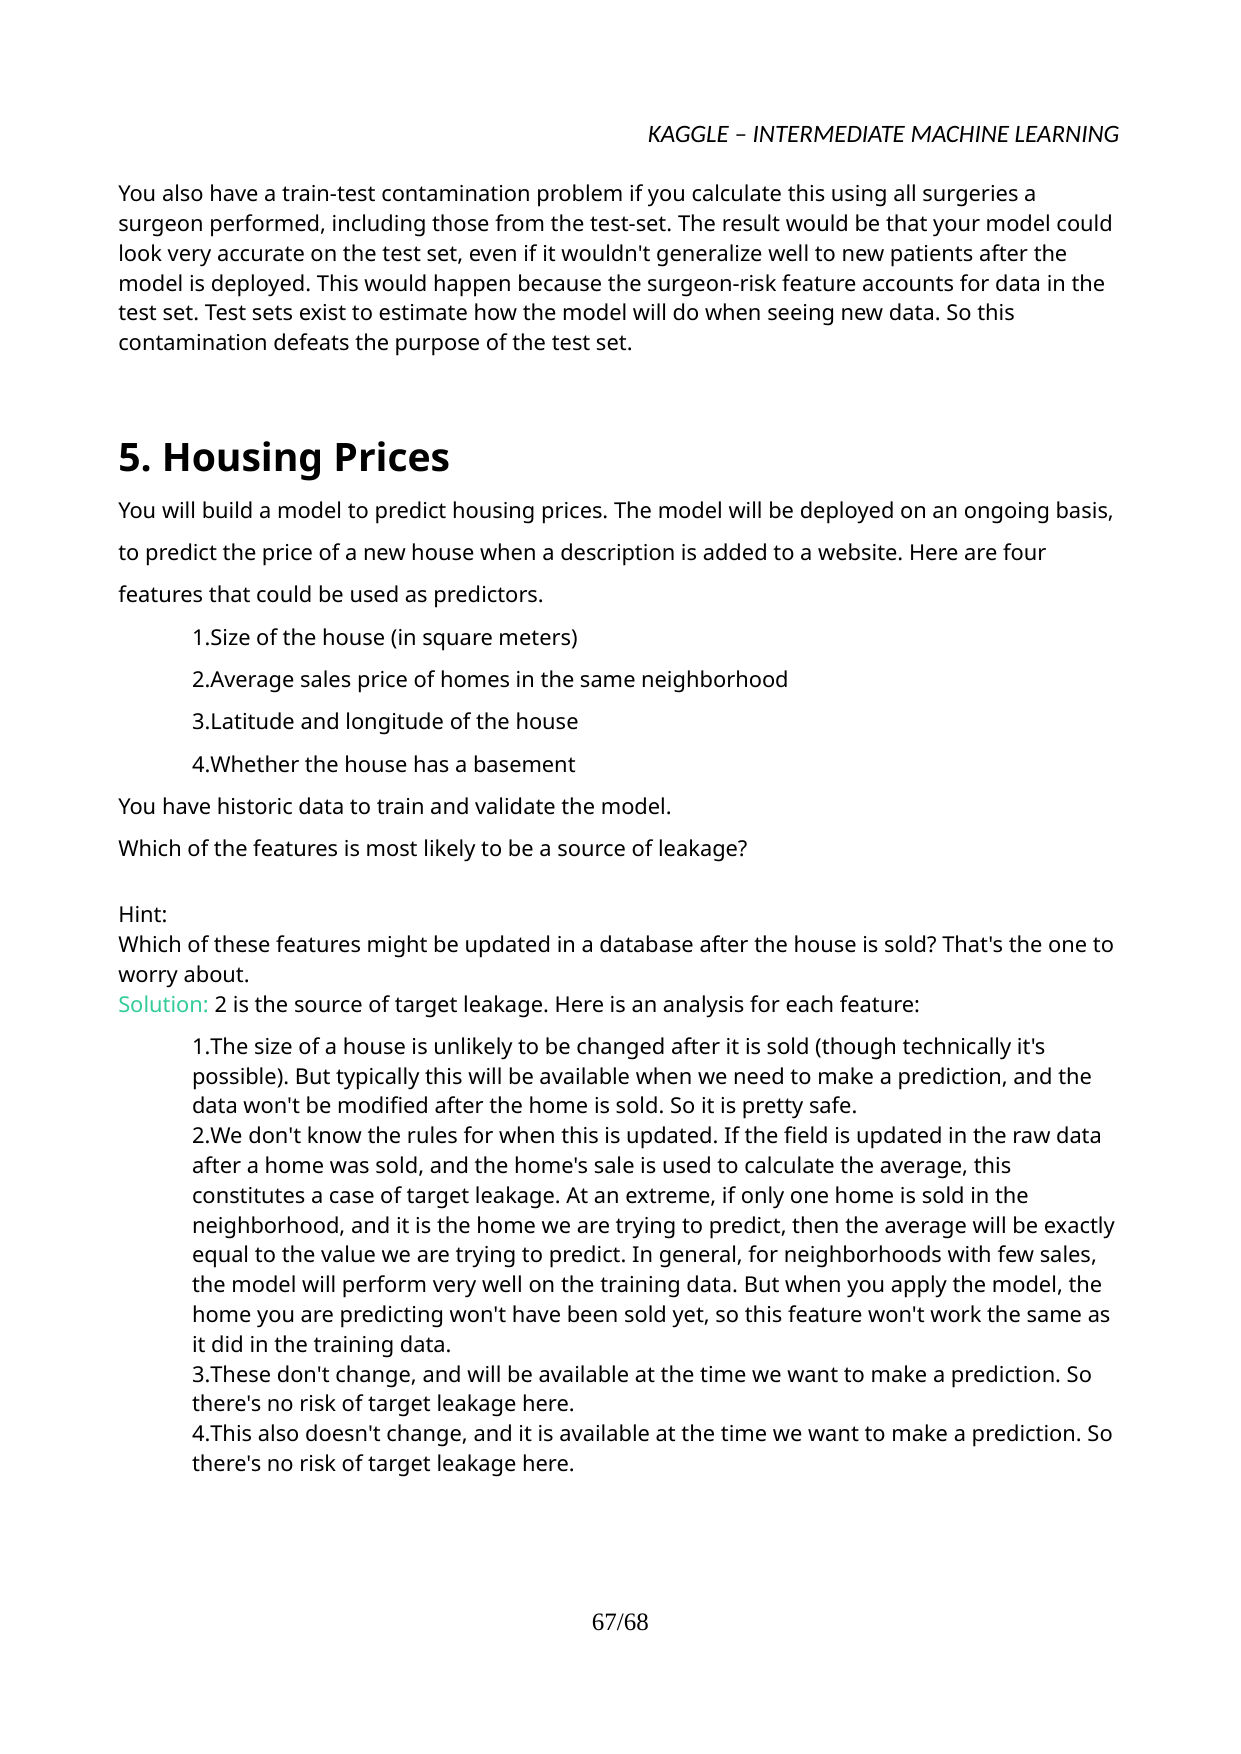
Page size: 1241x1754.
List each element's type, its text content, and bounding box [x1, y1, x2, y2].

list We don't know the rules for when this is updated. If the field is updated in the raw data after a home was sold, and the home's sale is used to calculate the average, this constitutes a case of target leakage. At an extreme, if only one home is sold in the neighborhood, and it is the home we are trying to predict, then the average will be exactly equal to the value we are trying to predict. In general, for neighborhoods with few sales, the model will perform very well on the training data. But when you apply the model, the home you are predicting won't have been sold yet, so this feature won't work the same as it did in the training data. [118, 1120, 1122, 1358]
text You have historic data to train and validate the model. [118, 791, 1122, 821]
list Whether the house has a basement [118, 749, 1122, 778]
list These don't change, and will be available at the time we want to make a prediction. So there's no risk of target leakage here. [118, 1358, 1122, 1418]
text Which of the features is most likely to be a source of leakage? [118, 833, 1122, 863]
text You will build a model to predict housing prices. The model will be deployed on an ongoing basis, to predict the price of a new house when a description is added to a website. Here are four features that could be used as predictors. [118, 495, 1122, 609]
subtitle 5. Housing Prices [118, 429, 1122, 482]
list The size of a house is unlikely to be changed after it is sold (though technically it's possible). But typically this will be available when we need to make a prediction, and the data won't be modified after the home is sold. So it is pretty safe. [118, 1031, 1122, 1120]
text Hint: [118, 899, 1122, 929]
list Average sales price of homes in the same neighborhood [118, 664, 1122, 694]
list This also doesn't change, and it is available at the time we want to make a prediction. So there's no risk of target leakage here. [118, 1418, 1122, 1478]
list Size of the house (in square meters) [118, 622, 1122, 652]
text Solution: 2 is the source of target leakage. Here is an analysis for each feature: [118, 988, 1122, 1018]
list Latitude and longitude of the house [118, 706, 1122, 736]
text You also have a train-test contamination problem if you calculate this using all surgeries a surgeon performed, including those from the test-set. The result would be that your model could look very accurate on the test set, even if it wouldn't generalize well to new patients after the model is deployed. This would happen because the surgeon-risk feature accounts for data in the test set. Test sets exist to estimate how the model will do when seeing new data. So this contamination defeats the purpose of the test set. [118, 178, 1122, 357]
text Which of these features might be updated in a database after the house is sold? That's the one to worry about. [118, 929, 1122, 988]
